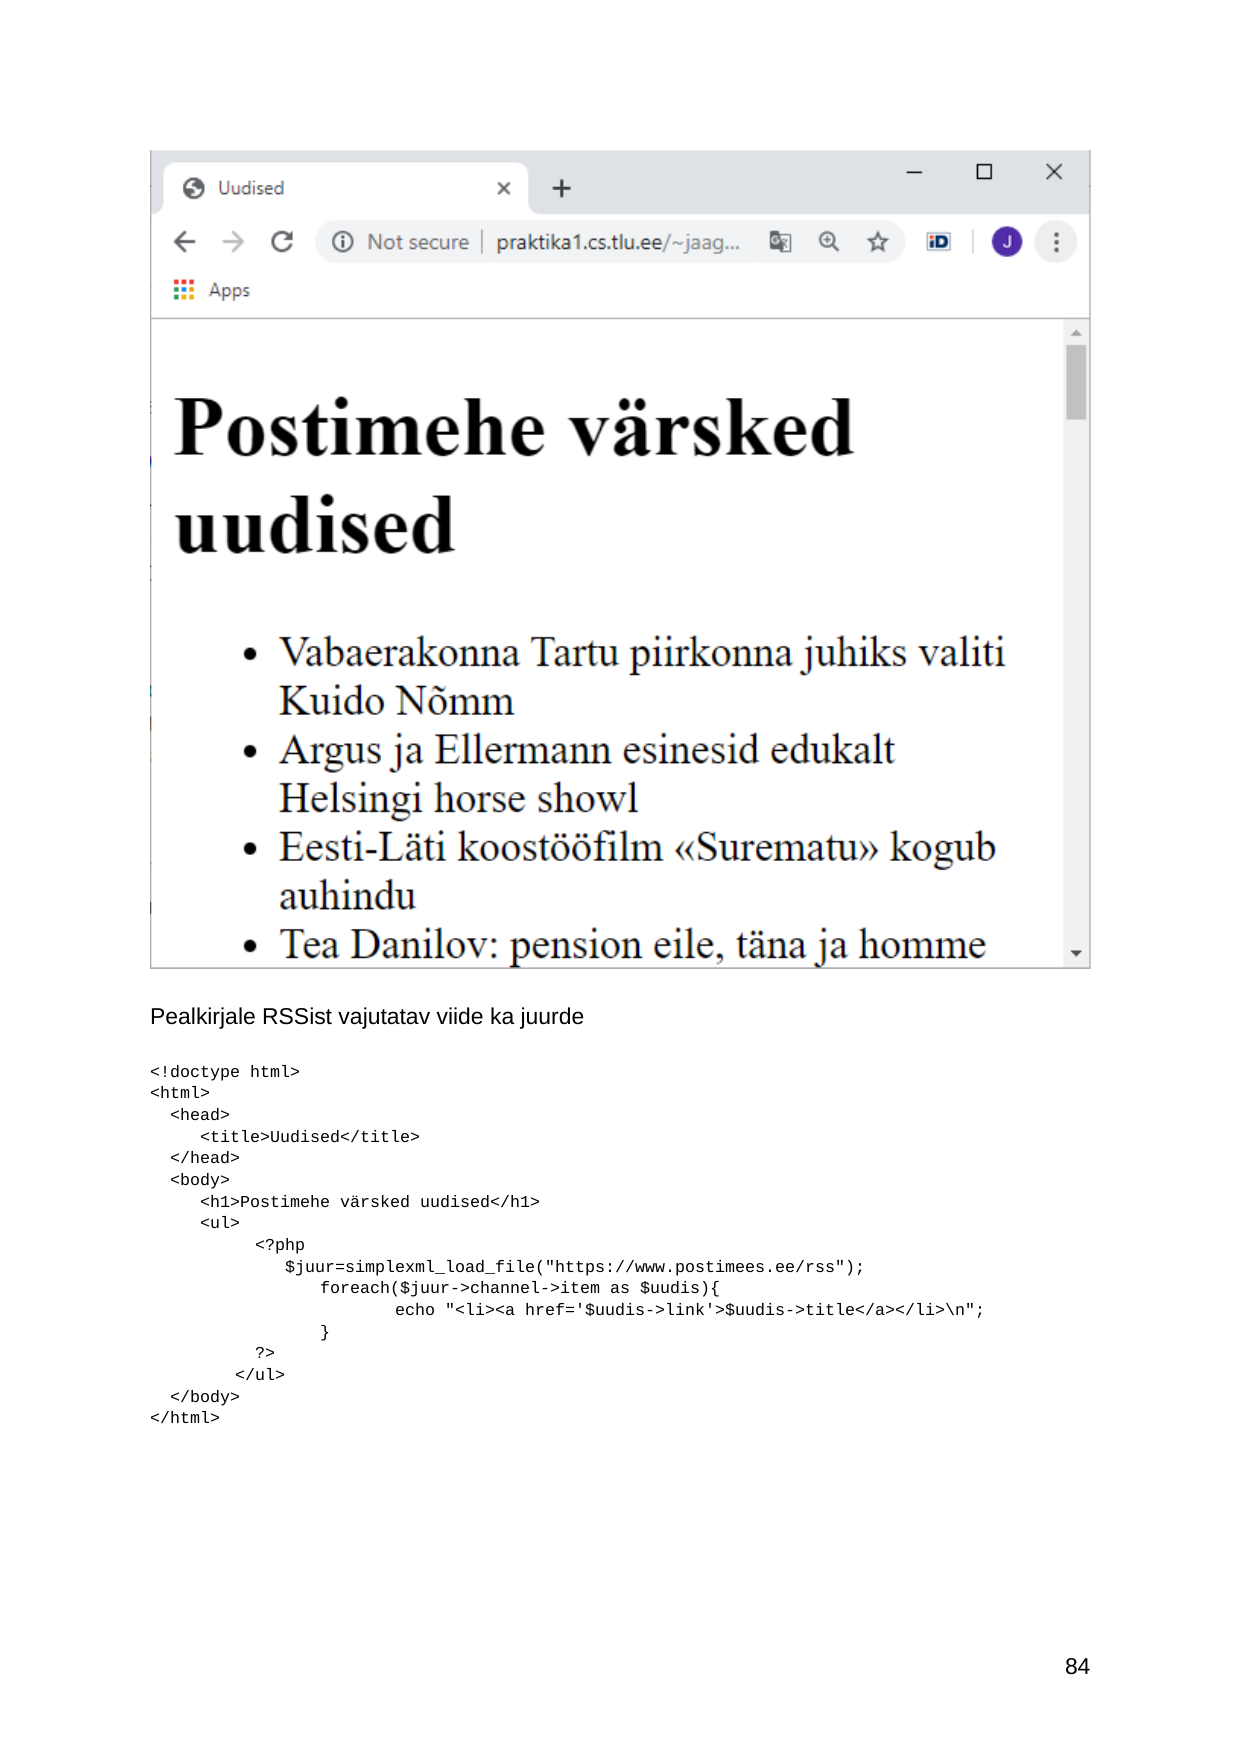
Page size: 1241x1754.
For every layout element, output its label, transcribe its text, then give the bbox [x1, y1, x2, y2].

picture [150, 150, 1091, 969]
text <h1>Postimehe värsked uudised</h1> [150, 1193, 1090, 1212]
text </ul> [150, 1367, 1090, 1385]
text Pealkirjale RSSist vajutatav viide ka juurde [150, 1003, 1090, 1029]
text <title>Uudised</title> [150, 1128, 1090, 1147]
text <ul> [150, 1215, 1090, 1234]
text </body> [150, 1388, 1090, 1407]
text echo "<li><a href='$uudis->link'>$uudis->title</a></li>\n"; [150, 1302, 1090, 1320]
text foreach($juur->channel->item as $uudis){ [150, 1280, 1090, 1299]
text ?> [150, 1345, 1090, 1364]
text $juur=simplexml_load_file("https://www.postimees.ee/rss"); [150, 1258, 1090, 1277]
text </html> [150, 1410, 1090, 1429]
text <html> [150, 1085, 1090, 1104]
text <!doctype html> [150, 1063, 1090, 1082]
text </head> [150, 1150, 1090, 1169]
text <?php [150, 1237, 1090, 1255]
text <body> [150, 1172, 1090, 1190]
text } [150, 1323, 1090, 1342]
text <head> [150, 1107, 1090, 1125]
